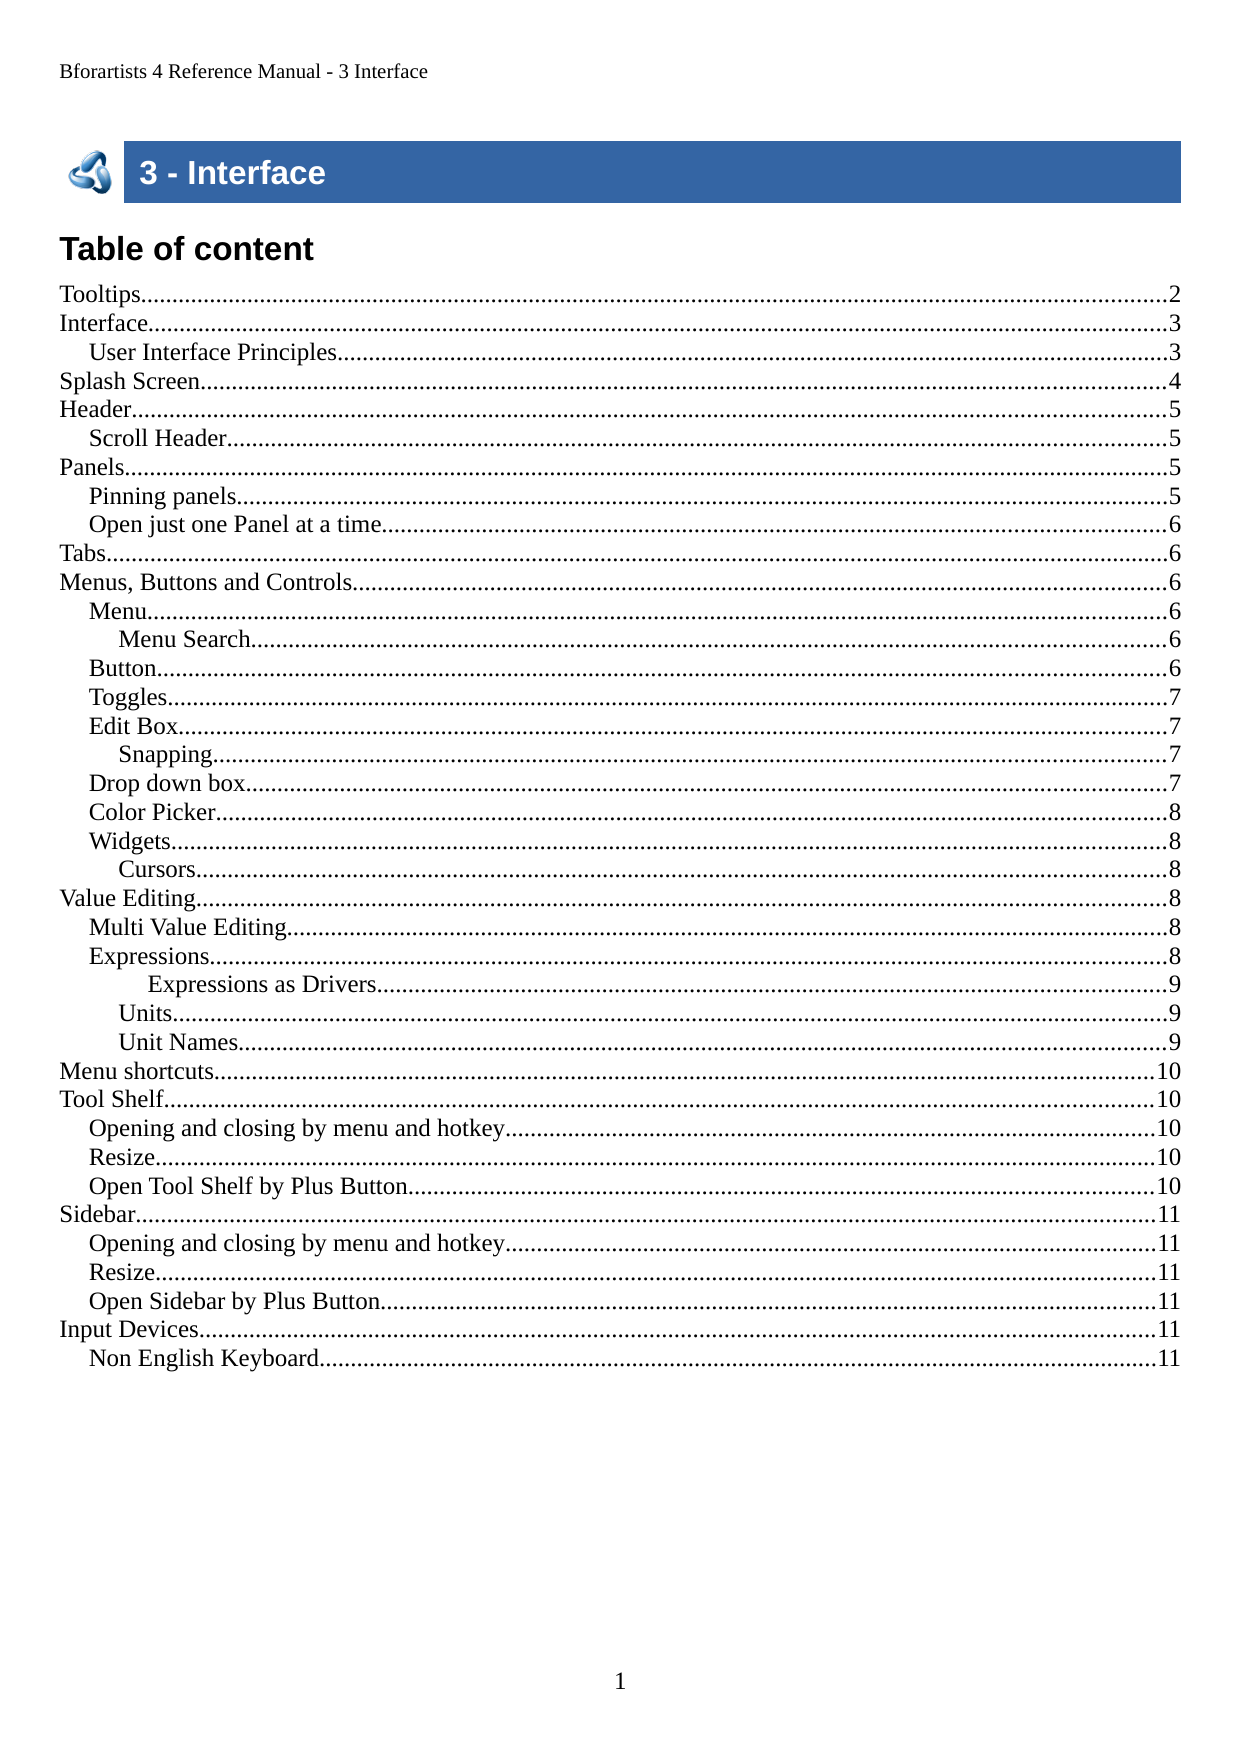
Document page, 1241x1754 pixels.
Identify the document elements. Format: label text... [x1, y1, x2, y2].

text Interface 3 [59, 308, 1181, 337]
text Menu shortcuts 10 [59, 1056, 1181, 1084]
text Value Editing 8 [59, 883, 1181, 912]
text Header 5 [59, 394, 1181, 423]
text Input Devices 11 [59, 1314, 1181, 1343]
text Open just one Panel at a time 6 [88, 509, 1181, 538]
text Scroll Header 5 [88, 423, 1181, 452]
text Open Tool Shelf by Plus Button 10 [88, 1171, 1181, 1199]
text Unit Names 9 [118, 1027, 1181, 1056]
text Tool Shelf 10 [59, 1084, 1181, 1113]
table_header 3 - Interface [124, 141, 1181, 203]
text Snapping 7 [118, 739, 1181, 768]
text Expressions as Drivers 9 [147, 969, 1181, 998]
text Sidebar 11 [59, 1199, 1181, 1228]
text Color Picker 8 [88, 797, 1181, 826]
text Open Sidebar by Plus Button 11 [88, 1286, 1181, 1314]
text Tooltips 2 [59, 279, 1181, 308]
text Splash Screen 4 [59, 366, 1181, 394]
text Resize 10 [88, 1142, 1181, 1171]
text Panels 5 [59, 452, 1181, 481]
text Multi Value Editing 8 [88, 912, 1181, 941]
text Resize 11 [88, 1257, 1181, 1286]
text Toggles 7 [88, 682, 1181, 711]
text Cursors 8 [118, 854, 1181, 883]
text Menu Search 6 [118, 624, 1181, 653]
picture [65, 147, 114, 197]
text Non English Keyboard 11 [88, 1343, 1181, 1372]
text User Interface Principles 3 [88, 337, 1181, 366]
table_header [59, 141, 124, 203]
text Opening and closing by menu and hotkey 10 [88, 1113, 1181, 1142]
text Drop down box 7 [88, 768, 1181, 797]
text Tabs 6 [59, 538, 1181, 567]
text Menu 6 [88, 596, 1181, 624]
text Button 6 [88, 653, 1181, 682]
text Opening and closing by menu and hotkey 11 [88, 1228, 1181, 1257]
text Edit Box 7 [88, 711, 1181, 739]
text Menus, Buttons and Controls 6 [59, 567, 1181, 596]
text Units 9 [118, 998, 1181, 1027]
text Pinning panels 5 [88, 481, 1181, 509]
subtitle Table of content [59, 228, 1181, 267]
text Widgets 8 [88, 826, 1181, 854]
text Expressions 8 [88, 941, 1181, 969]
